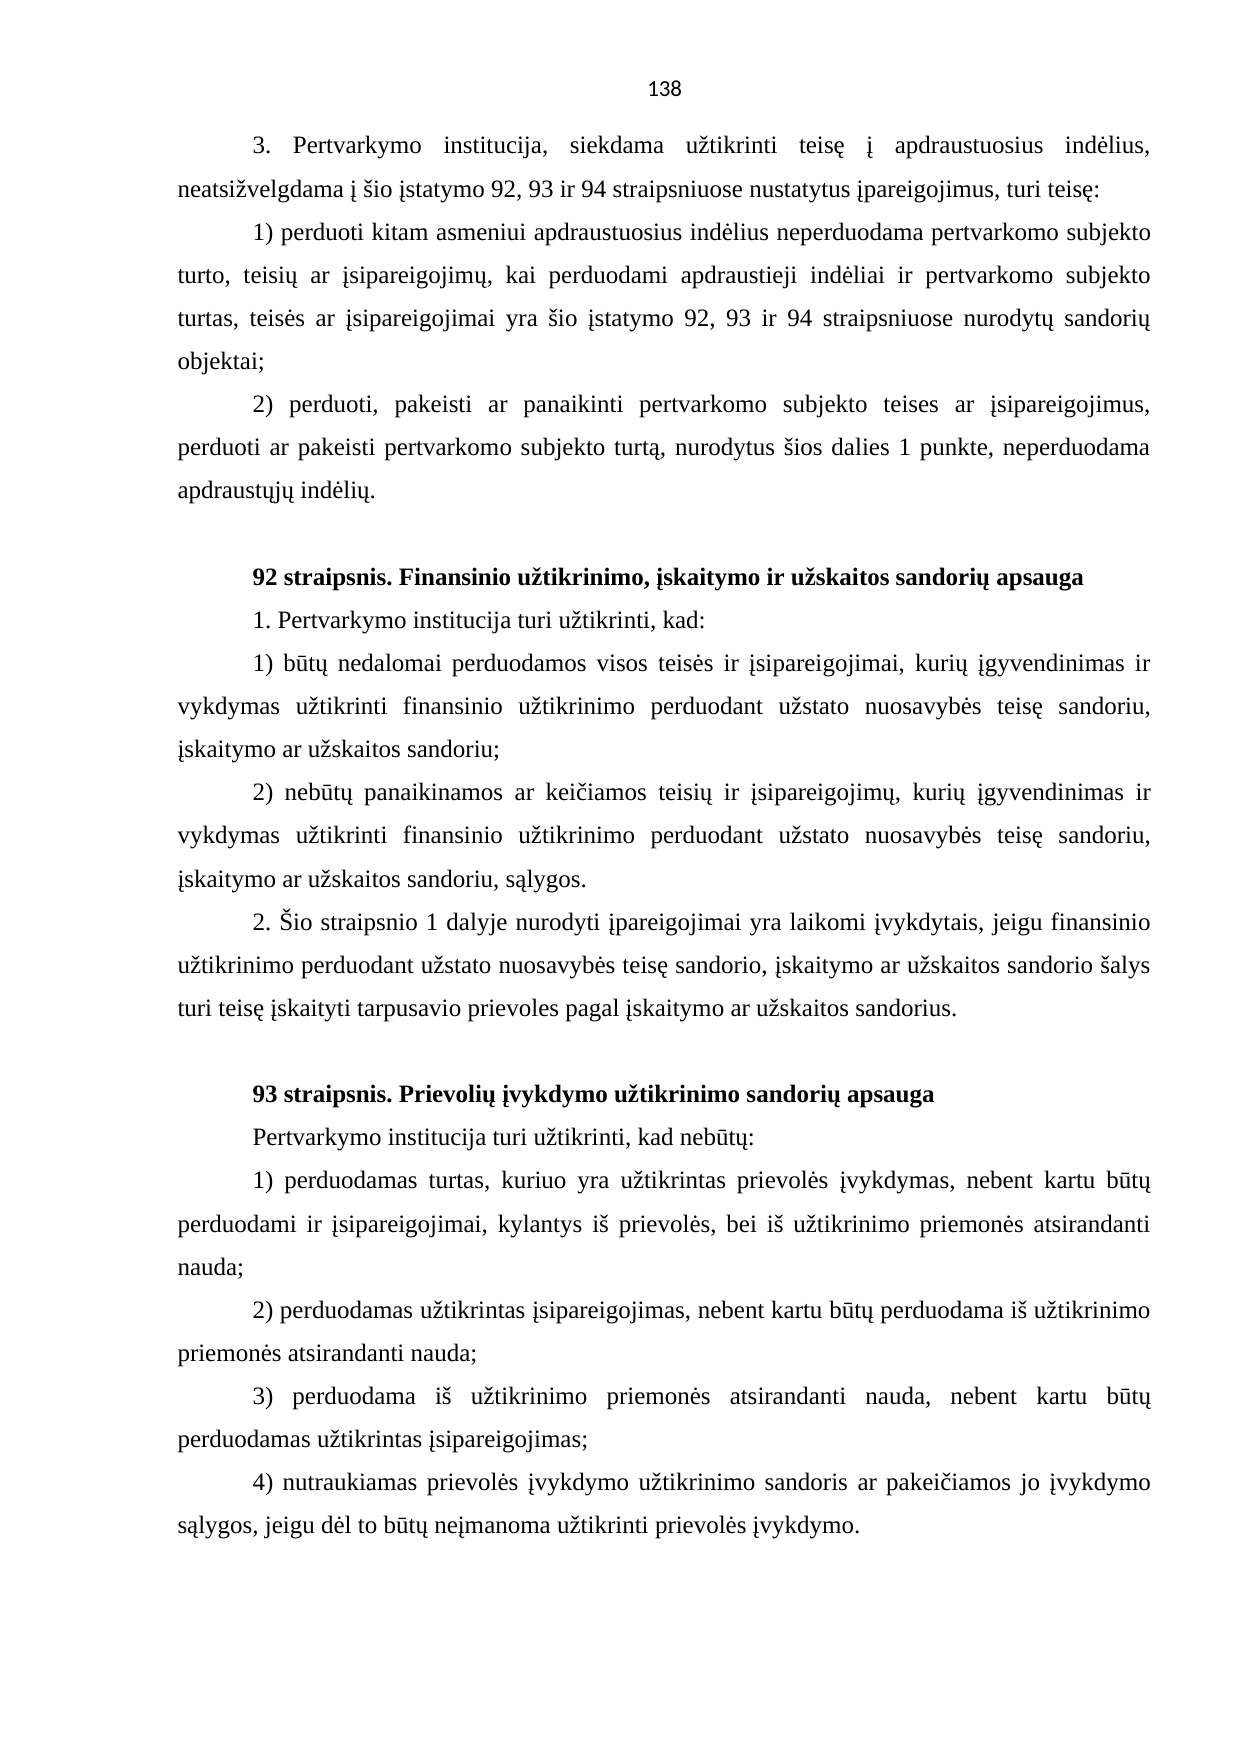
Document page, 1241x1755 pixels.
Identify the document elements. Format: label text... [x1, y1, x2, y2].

text 3. Pertvarkymo institucija, siekdama užtikrinti teisę į apdraustuosius indėlius, neatsižvelgdama į šio įstatymo 92, 93 ir 94 straipsniuose nustatytus įpareigojimus, turi teisę: [177, 131, 1152, 202]
text Pertvarkymo institucija turi užtikrinti, kad nebūtų: [177, 1122, 1152, 1151]
text 1) būtų nedalomai perduodamos visos teisės ir įsipareigojimai, kurių įgyvendinimas ir vykdymas užtikrinti finansinio užtikrinimo perduodant užstato nuosavybės teisę sandoriu, įskaitymo ar užskaitos sandoriu; [177, 648, 1152, 763]
text 93 straipsnis. Prievolių įvykdymo užtikrinimo sandorių apsauga [177, 1079, 1152, 1108]
text 3) perduodama iš užtikrinimo priemonės atsirandanti nauda, nebent kartu būtų perduodamas užtikrintas įsipareigojimas; [177, 1381, 1152, 1453]
text 4) nutraukiamas prievolės įvykdymo užtikrinimo sandoris ar pakeičiamos jo įvykdymo sąlygos, jeigu dėl to būtų neįmanoma užtikrinti prievolės įvykdymo. [177, 1467, 1152, 1539]
text 2. Šio straipsnio 1 dalyje nurodyti įpareigojimai yra laikomi įvykdytais, jeigu finansinio užtikrinimo perduodant užstato nuosavybės teisę sandorio, įskaitymo ar užskaitos sandorio šalys turi teisę įskaityti tarpusavio prievoles pagal įskaitymo ar užskaitos sandorius. [177, 907, 1152, 1022]
text 2) perduodamas užtikrintas įsipareigojimas, nebent kartu būtų perduodama iš užtikrinimo priemonės atsirandanti nauda; [177, 1295, 1152, 1367]
text 1) perduoti kitam asmeniui apdraustuosius indėlius neperduodama pertvarkomo subjekto turto, teisių ar įsipareigojimų, kai perduodami apdraustieji indėliai ir pertvarkomo subjekto turtas, teisės ar įsipareigojimai yra šio įstatymo 92, 93 ir 94 straipsniuose nurodytų sandorių objektai; [177, 217, 1152, 375]
text 1) perduodamas turtas, kuriuo yra užtikrintas prievolės įvykdymas, nebent kartu būtų perduodami ir įsipareigojimai, kylantys iš prievolės, bei iš užtikrinimo priemonės atsirandanti nauda; [177, 1166, 1152, 1281]
text 92 straipsnis. Finansinio užtikrinimo, įskaitymo ir užskaitos sandorių apsauga [177, 562, 1152, 591]
text 2) perduoti, pakeisti ar panaikinti pertvarkomo subjekto teises ar įsipareigojimus, perduoti ar pakeisti pertvarkomo subjekto turtą, nurodytus šios dalies 1 punkte, neperduodama apdraustųjų indėlių. [177, 389, 1152, 504]
text 1. Pertvarkymo institucija turi užtikrinti, kad: [177, 605, 1152, 634]
text 2) nebūtų panaikinamos ar keičiamos teisių ir įsipareigojimų, kurių įgyvendinimas ir vykdymas užtikrinti finansinio užtikrinimo perduodant užstato nuosavybės teisę sandoriu, įskaitymo ar užskaitos sandoriu, sąlygos. [177, 777, 1152, 892]
